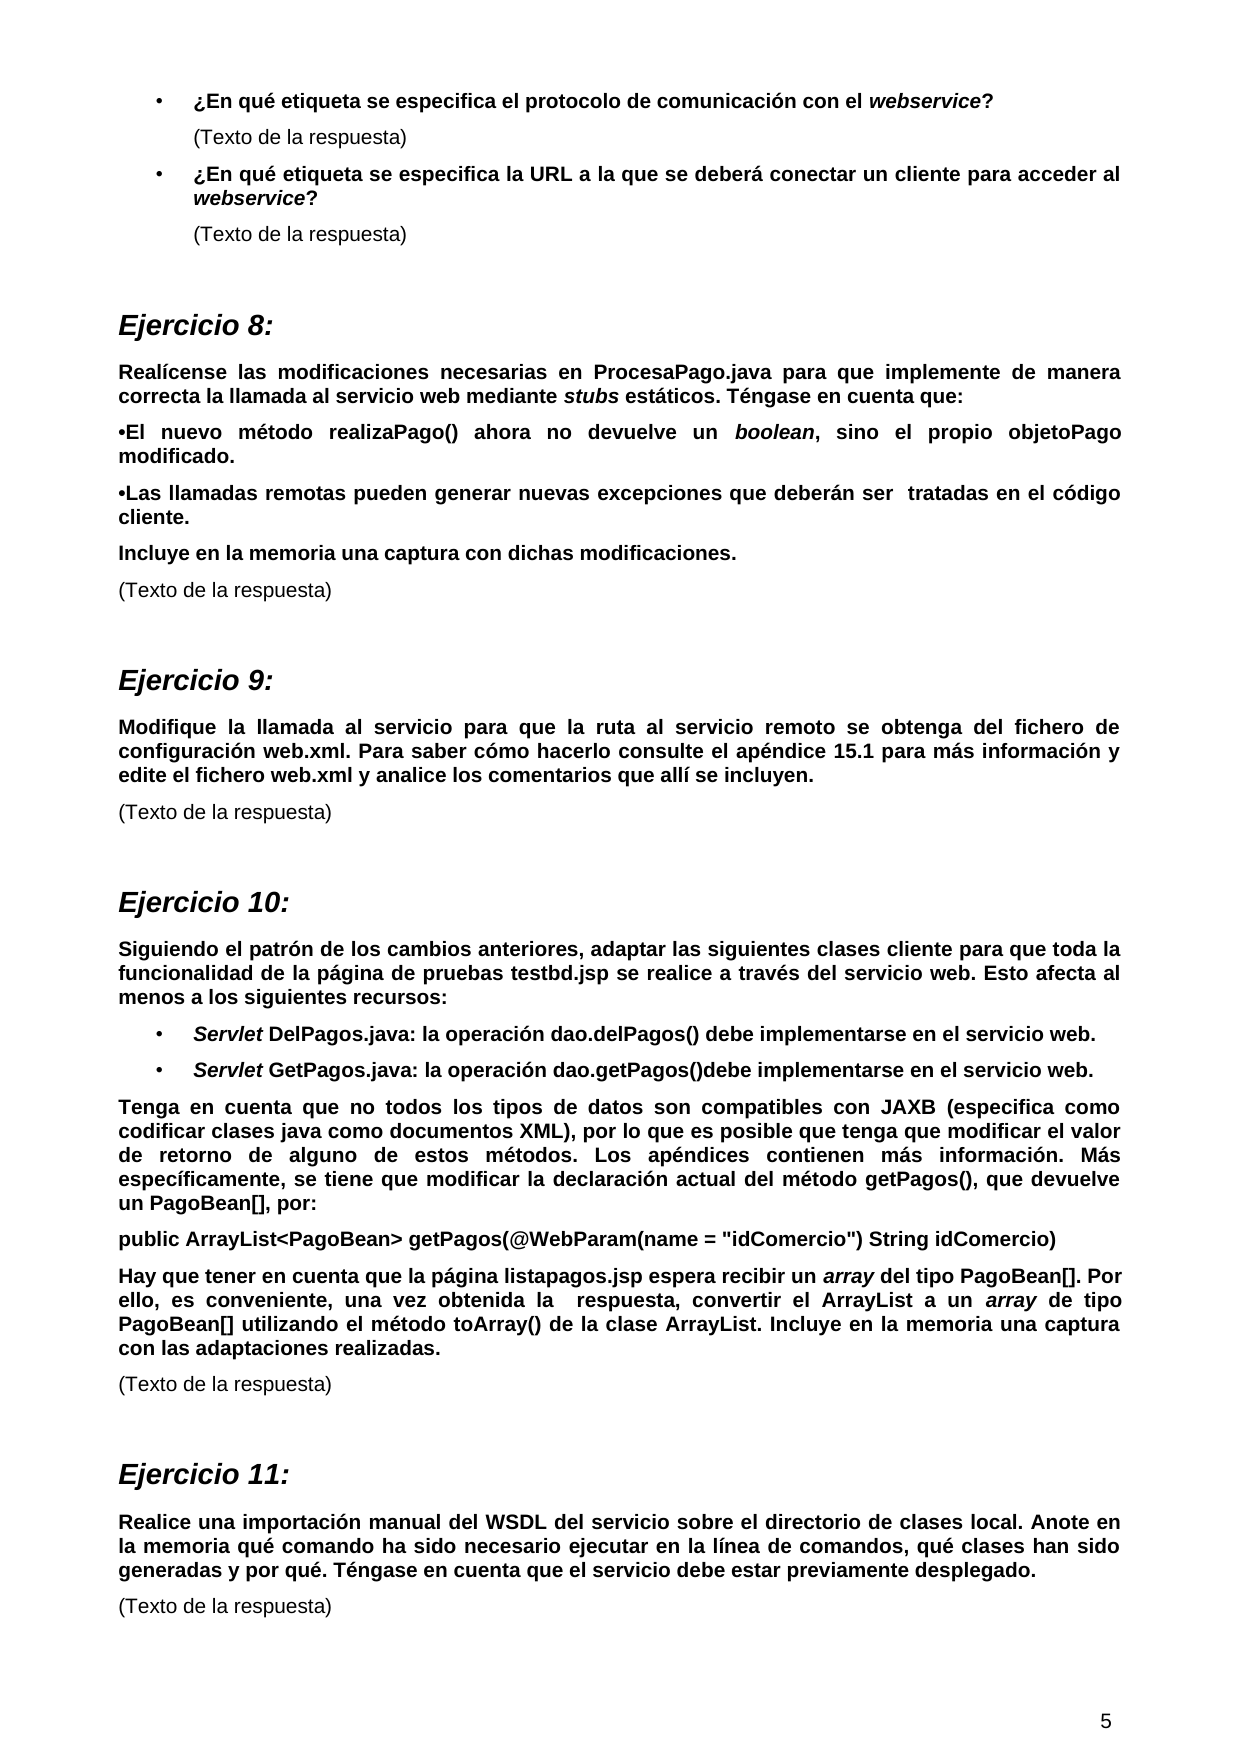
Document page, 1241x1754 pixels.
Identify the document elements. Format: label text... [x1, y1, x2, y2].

subtitle Ejercicio 10: [118, 885, 1122, 918]
text Hay que tener en cuenta que la página listapagos.jsp espera recibir un array del tipo PagoBean[]. Por ello, es conveniente, una vez obtenida la respuesta, convertir el ArrayList a un array de tipo PagoBean[] utilizando el método toArray() de la clase ArrayList. Incluye en la memoria una captura con las adaptaciones realizadas. [118, 1263, 1122, 1359]
text •El nuevo método realizaPago() ahora no devuelve un boolean, sino el propio objetoPago modificado. [118, 420, 1122, 468]
list ¿En qué etiqueta se especifica el protocolo de comunicación con el webservice? [156, 88, 1122, 113]
text (Texto de la respuesta) [118, 1594, 1122, 1618]
text Realícense las modificaciones necesarias en ProcesaPago.java para que implemente de manera correcta la llamada al servicio web mediante stubs estáticos. Téngase en cuenta que: [118, 360, 1122, 408]
list (Texto de la respuesta) [156, 222, 1122, 246]
list (Texto de la respuesta) [156, 125, 1122, 149]
text Siguiendo el patrón de los cambios anteriores, adaptar las siguientes clases cliente para que toda la funcionalidad de la página de pruebas testbd.jsp se realice a través del servicio web. Esto afecta al menos a los siguientes recursos: [118, 937, 1122, 1009]
text (Texto de la respuesta) [118, 799, 1122, 823]
text Realice una importación manual del WSDL del servicio sobre el directorio de clases local. Anote en la memoria qué comando ha sido necesario ejecutar en la línea de comandos, qué clases han sido generadas y por qué. Téngase en cuenta que el servicio debe estar previamente desplegado. [118, 1509, 1122, 1581]
text •Las llamadas remotas pueden generar nuevas excepciones que deberán ser tratadas en el código cliente. [118, 481, 1122, 528]
text Incluye en la memoria una captura con dichas modificaciones. [118, 541, 1122, 565]
text (Texto de la respuesta) [118, 1372, 1122, 1396]
text (Texto de la respuesta) [118, 577, 1122, 601]
list Servlet GetPagos.java: la operación dao.getPagos()debe implementarse en el servicio web. [156, 1058, 1122, 1082]
text Modifique la llamada al servicio para que la ruta al servicio remoto se obtenga del fichero de configuración web.xml. Para saber cómo hacerlo consulte el apéndice 15.1 para más información y edite el fichero web.xml y analice los comentarios que allí se incluyen. [118, 715, 1122, 787]
subtitle Ejercicio 11: [118, 1457, 1122, 1491]
list ¿En qué etiqueta se especifica la URL a la que se deberá conectar un cliente para acceder al webservice? [156, 162, 1122, 209]
subtitle Ejercicio 9: [118, 663, 1122, 696]
text public ArrayList<PagoBean> getPagos(@WebParam(name = "idComercio") String idComercio) [118, 1227, 1122, 1251]
list Servlet DelPagos.java: la operación dao.delPagos() debe implementarse en el servicio web. [156, 1022, 1122, 1046]
subtitle Ejercicio 8: [118, 307, 1122, 341]
text Tenga en cuenta que no todos los tipos de datos son compatibles con JAXB (especifica como codificar clases java como documentos XML), por lo que es posible que tenga que modificar el valor de retorno de alguno de estos métodos. Los apéndices contienen más información. Más específicamente, se tiene que modificar la declaración actual del método getPagos(), que devuelve un PagoBean[], por: [118, 1095, 1122, 1214]
